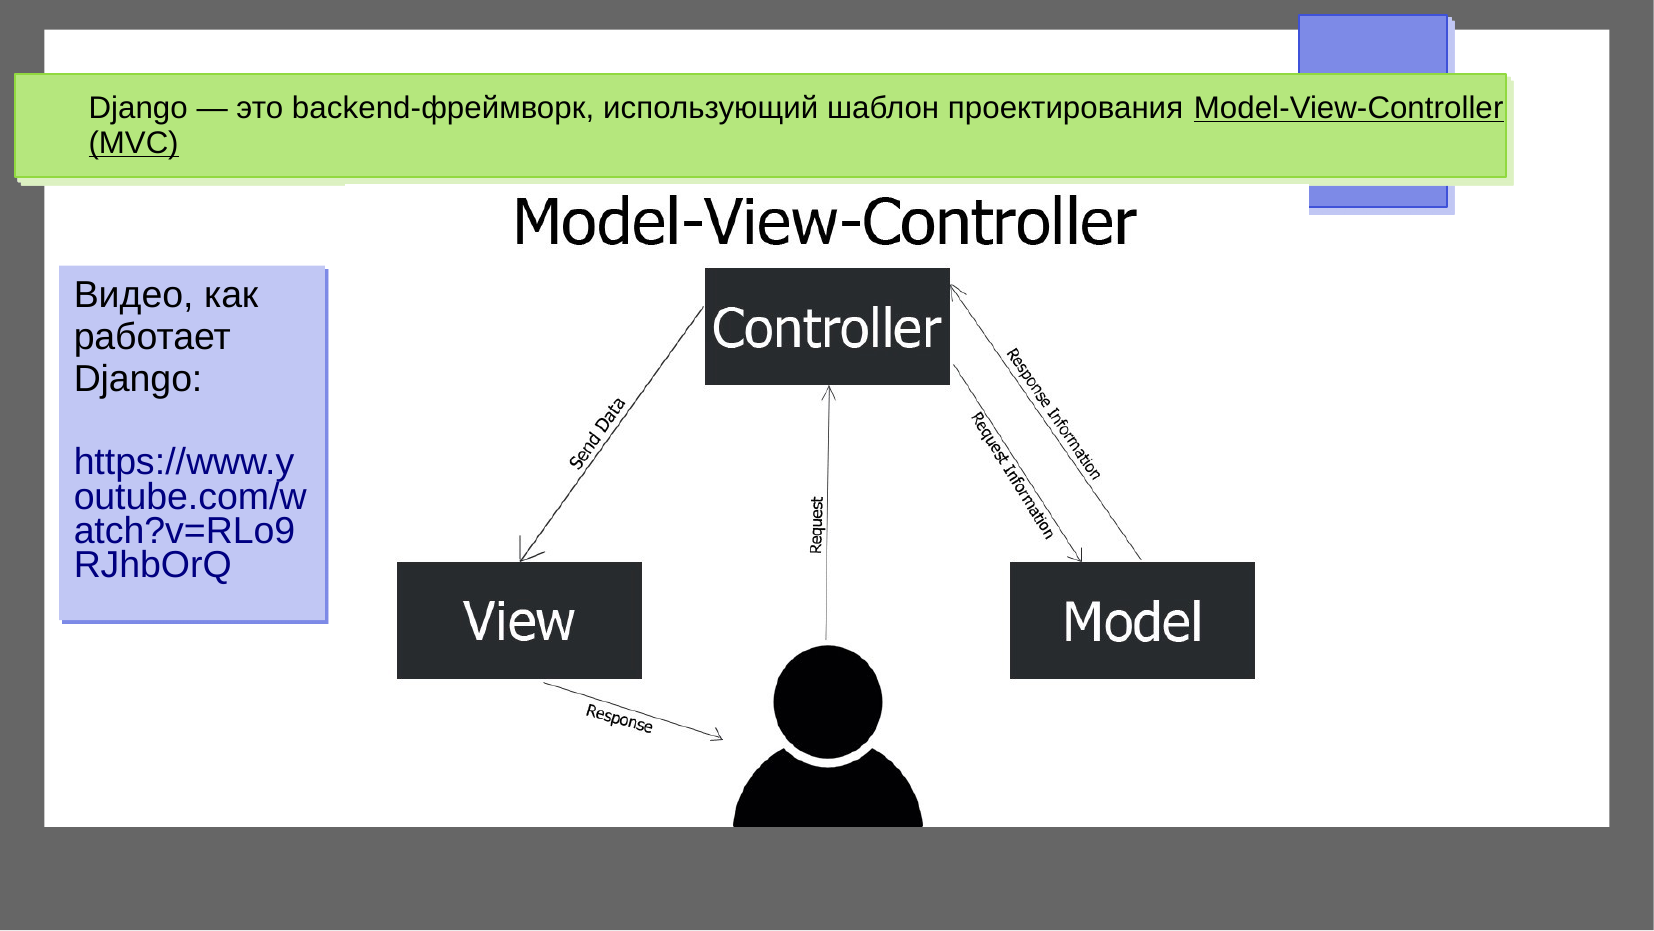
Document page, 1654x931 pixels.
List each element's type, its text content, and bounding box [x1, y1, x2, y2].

title Django — это backend-фреймворк, использующий шаблон проектирования Model-View-Controller (MVC) [88, 73, 1506, 178]
picture [345, 184, 1309, 827]
text_box Видео, как работает Django: https://www.youtube.com/watch?v=RLo9RJhbOrQ [59, 265, 325, 621]
